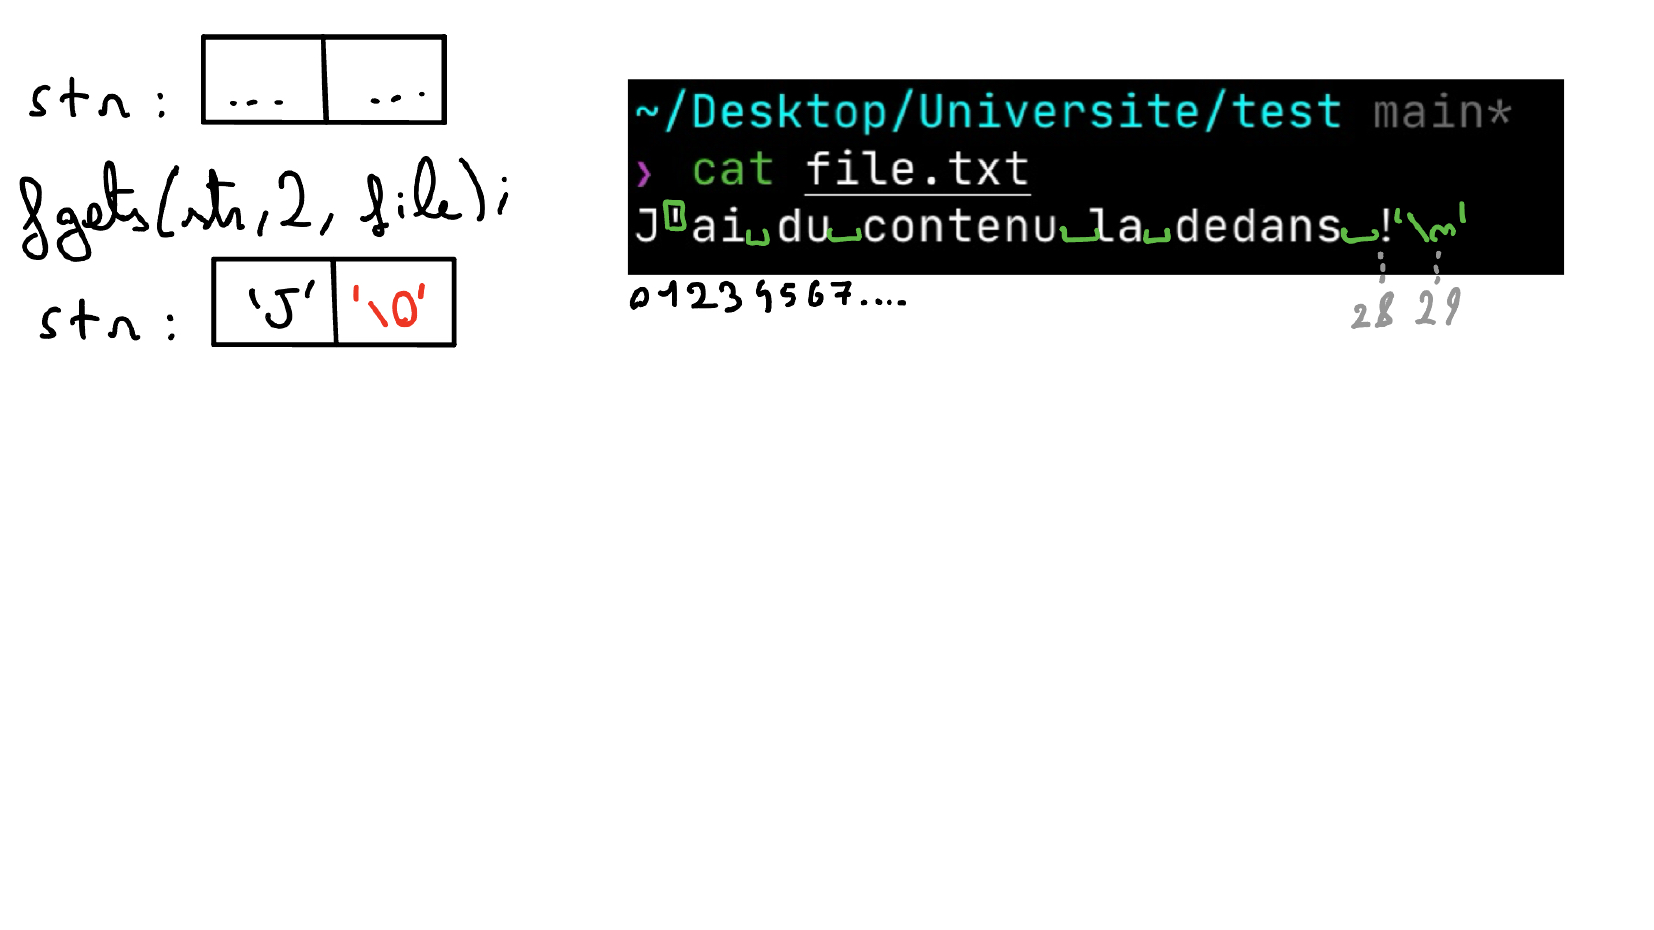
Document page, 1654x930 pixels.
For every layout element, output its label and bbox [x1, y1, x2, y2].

picture [0, 0, 1651, 403]
